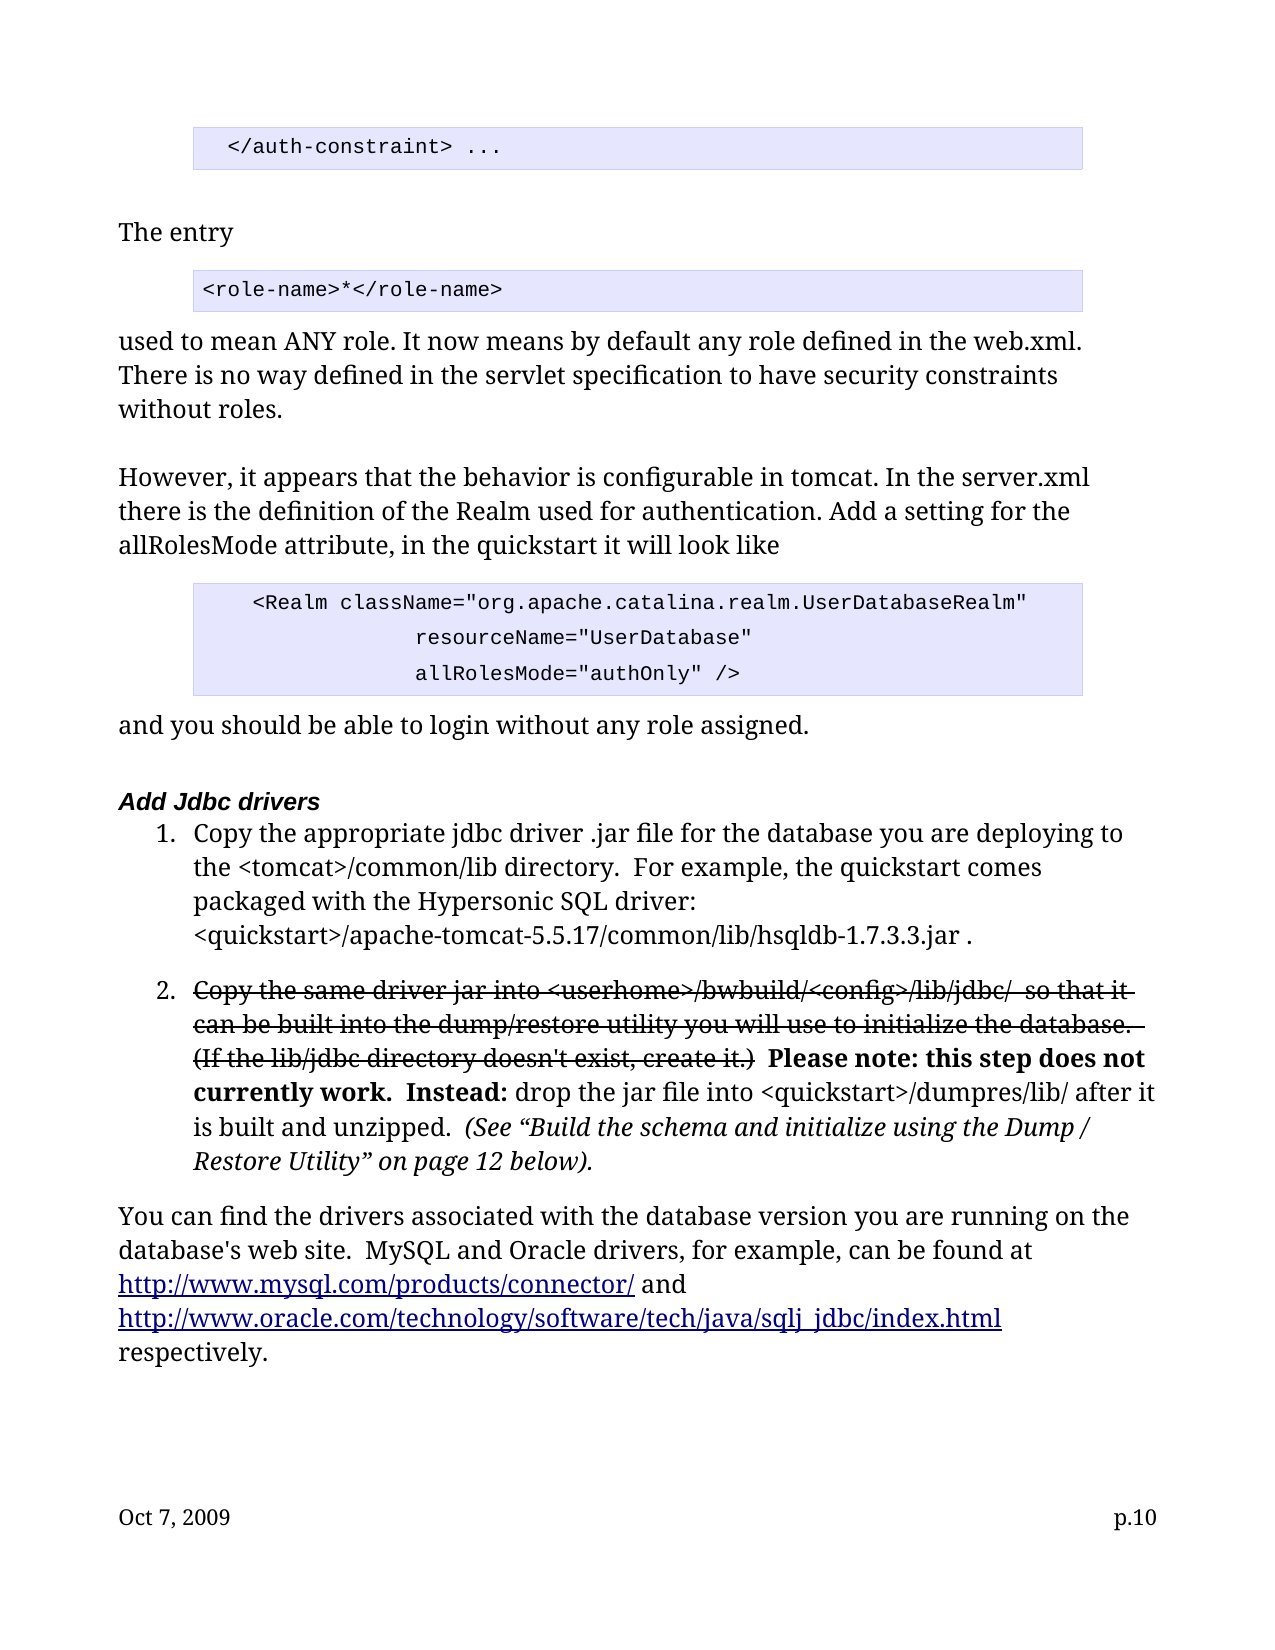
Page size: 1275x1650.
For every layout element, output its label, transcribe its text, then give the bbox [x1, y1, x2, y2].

text You can find the drivers associated with the database version you are running on the database's web site. MySQL and Oracle drivers, for example, can be found at http://www.mysql.com/products/connector/ and http://www.oracle.com/technology/software/tech/java/sqlj_jdbc/index.html respectively. [118, 1198, 1157, 1369]
subtitle Add Jdbc drivers [118, 788, 1157, 816]
text used to mean ANY role. It now means by default any role defined in the web.xml. There is no way defined in the servlet specification to have security constraints without roles. However, it appears that the behavior is configurable in tomcat. In the server.xml there is the definition of the Realm used for authentication. Add a setting for the allRolesMode attribute, in the quickstart it will look like [118, 323, 1157, 562]
text The entry [118, 181, 1157, 249]
text </auth-constraint> ... [194, 128, 1082, 169]
text and you should be able to login without any role assigned. [118, 707, 1157, 741]
text <role-name>*</role-name> [194, 271, 1082, 311]
list Copy the same driver jar into <userhome>/bwbuild/<config>/lib/jdbc/ so that it can be built into the dump/restore utility you will use to initialize the database. (If the lib/jdbc directory doesn't exist, create it.) Please note: this step does not currently work. Instead: drop the jar file into <quickstart>/dumpres/lib/ after it is built and unzipped. (See “Build the schema and initialize using the Dump / Restore Utility” on page 12 below). [156, 973, 1157, 1177]
list Copy the appropriate jdbc driver .jar file for the database you are deploying to the <tomcat>/common/lib directory. For example, the quickstart comes packaged with the Hypersonic SQL driver: <quickstart>/apache-tomcat-5.5.17/common/lib/hsqldb-1.7.3.3.jar . [156, 816, 1157, 952]
text <Realm className="org.apache.catalina.realm.UserDatabaseRealm" resourceName="UserDatabase" allRolesMode="authOnly" /> [194, 584, 1082, 695]
